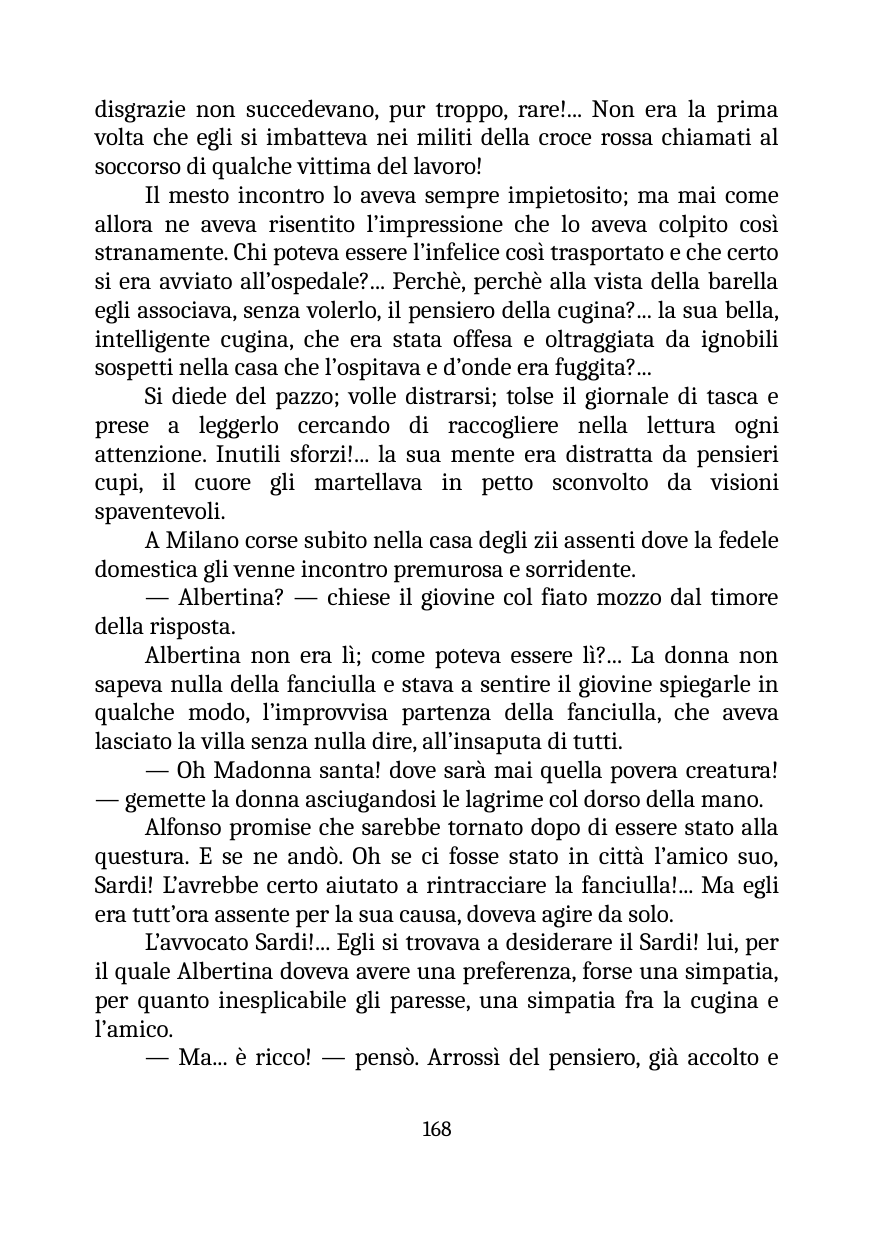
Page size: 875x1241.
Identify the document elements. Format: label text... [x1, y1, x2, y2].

text A Milano corse subito nella casa degli zii assenti dove la fedele domestica gli venne incontro premurosa e sorridente. [94, 526, 779, 583]
text disgrazie non succedevano, pur troppo, rare!... Non era la prima volta che egli si imbatteva nei militi della croce rossa chiamati al soccorso di qualche vittima del lavoro! [94, 94, 779, 181]
text — Oh Madonna santa! dove sarà mai quella povera creatura! — gemette la donna asciugandosi le lagrime col dorso della mano. [94, 756, 779, 813]
text Si diede del pazzo; volle distrarsi; tolse il giornale di tasca e prese a leggerlo cercando di raccogliere nella lettura ogni attenzione. Inutili sforzi!... la sua mente era distratta da pensieri cupi, il cuore gli martellava in petto sconvolto da visioni spaventevoli. [94, 382, 779, 526]
text Albertina non era lì; come poteva essere lì?... La donna non sapeva nulla della fanciulla e stava a sentire il giovine spiegarle in qualche modo, l’improvvisa partenza della fanciulla, che aveva lasciato la villa senza nulla dire, all’insaputa di tutti. [94, 641, 779, 756]
text Il mesto incontro lo aveva sempre impietosito; ma mai come allora ne aveva risentito l’impressione che lo aveva colpito così stranamente. Chi poteva essere l’infelice così trasportato e che certo si era avviato all’ospedale?... Perchè, perchè alla vista della barella egli associava, senza volerlo, il pensiero della cugina?... la sua bella, intelligente cugina, che era stata offesa e oltraggiata da ignobili sospetti nella casa che l’ospitava e d’onde era fuggita?... [94, 181, 779, 382]
text — Ma... è ricco! — pensò. Arrossì del pensiero, già accolto e [94, 1043, 779, 1072]
text L’avvocato Sardi!... Egli si trovava a desiderare il Sardi! lui, per il quale Albertina doveva avere una preferenza, forse una simpatia, per quanto inesplicabile gli paresse, una simpatia fra la cugina e l’amico. [94, 928, 779, 1043]
text — Albertina? — chiese il giovine col fiato mozzo dal timore della risposta. [94, 583, 779, 641]
text Alfonso promise che sarebbe tornato dopo di essere stato alla questura. E se ne andò. Oh se ci fosse stato in città l’amico suo, Sardi! L’avrebbe certo aiutato a rintracciare la fanciulla!... Ma egli era tutt’ora assente per la sua causa, doveva agire da solo. [94, 813, 779, 928]
